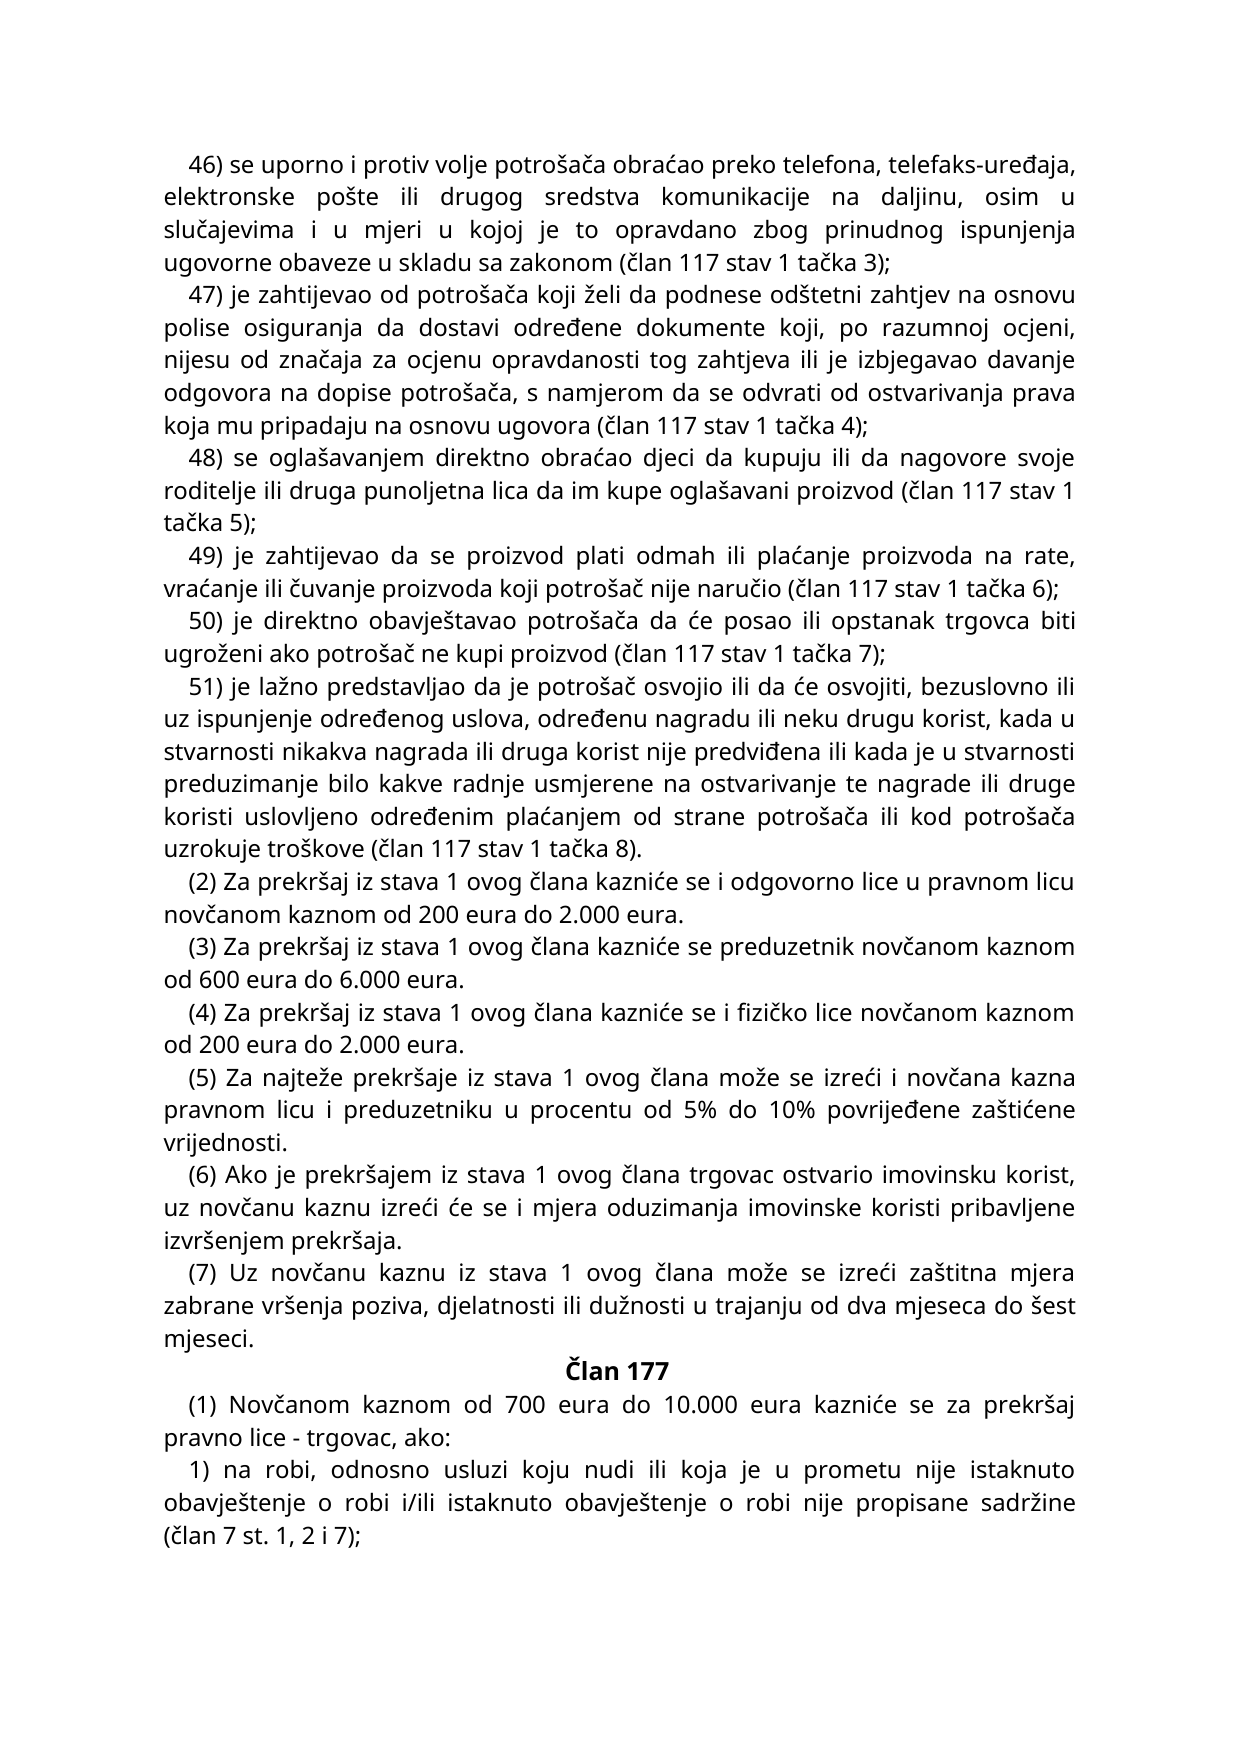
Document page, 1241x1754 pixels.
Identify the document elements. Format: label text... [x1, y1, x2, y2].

text (6) Ako je prekršajem iz stava 1 ovog člana trgovac ostvario imovinsku korist, uz novčanu kaznu izreći će se i mjera oduzimanja imovinske koristi pribavljene izvršenjem prekršaja. [163, 1158, 1077, 1256]
text 51) je lažno predstavljao da je potrošač osvojio ili da će osvojiti, bezuslovno ili uz ispunjenje određenog uslova, određenu nagradu ili neku drugu korist, kada u stvarnosti nikakva nagrada ili druga korist nije predviđena ili kada je u stvarnosti preduzimanje bilo kakve radnje usmjerene na ostvarivanje te nagrade ili druge koristi uslovljeno određenim plaćanjem od strane potrošača ili kod potrošača uzrokuje troškove (član 117 stav 1 tačka 8). [163, 669, 1077, 865]
text (1) Novčanom kaznom od 700 eura do 10.000 eura kazniće se za prekršaj pravno lice - trgovac, ako: [163, 1388, 1077, 1453]
text 46) se uporno i protiv volje potrošača obraćao preko telefona, telefaks-uređaja, elektronske pošte ili drugog sredstva komunikacije na daljinu, osim u slučajevima i u mjeri u kojoj je to opravdano zbog prinudnog ispunjenja ugovorne obaveze u skladu sa zakonom (član 117 stav 1 tačka 3); [163, 148, 1077, 278]
text 50) je direktno obavještavao potrošača da će posao ili opstanak trgovca biti ugroženi ako potrošač ne kupi proizvod (član 117 stav 1 tačka 7); [163, 604, 1077, 669]
text 47) je zahtijevao od potrošača koji želi da podnese odštetni zahtjev na osnovu polise osiguranja da dostavi određene dokumente koji, po razumnoj ocjeni, nijesu od značaja za ocjenu opravdanosti tog zahtjeva ili je izbjegavao davanje odgovora na dopise potrošača, s namjerom da se odvrati od ostvarivanja prava koja mu pripadaju na osnovu ugovora (član 117 stav 1 tačka 4); [163, 278, 1077, 441]
text (4) Za prekršaj iz stava 1 ovog člana kazniće se i fizičko lice novčanom kaznom od 200 eura do 2.000 eura. [163, 995, 1077, 1061]
text 1) na robi, odnosno usluzi koju nudi ili koja je u prometu nije istaknuto obavještenje o robi i/ili istaknuto obavještenje o robi nije propisane sadržine (član 7 st. 1, 2 i 7); [163, 1453, 1077, 1551]
text (2) Za prekršaj iz stava 1 ovog člana kazniće se i odgovorno lice u pravnom licu novčanom kaznom od 200 eura do 2.000 eura. [163, 865, 1077, 930]
text (7) Uz novčanu kaznu iz stava 1 ovog člana može se izreći zaštitna mjera zabrane vršenja poziva, djelatnosti ili dužnosti u trajanju od dva mjeseca do šest mjeseci. [163, 1256, 1077, 1354]
text 48) se oglašavanjem direktno obraćao djeci da kupuju ili da nagovore svoje roditelje ili druga punoljetna lica da im kupe oglašavani proizvod (član 117 stav 1 tačka 5); [163, 441, 1077, 539]
text (3) Za prekršaj iz stava 1 ovog člana kazniće se preduzetnik novčanom kaznom od 600 eura do 6.000 eura. [163, 930, 1077, 995]
text (5) Za najteže prekršaje iz stava 1 ovog člana može se izreći i novčana kazna pravnom licu i preduzetniku u procentu od 5% do 10% povrijeđene zaštićene vrijednosti. [163, 1061, 1077, 1158]
text Član 177 ﻿ [148, 1354, 1093, 1388]
text 49) je zahtijevao da se proizvod plati odmah ili plaćanje proizvoda na rate, vraćanje ili čuvanje proizvoda koji potrošač nije naručio (član 117 stav 1 tačka 6); [163, 539, 1077, 604]
